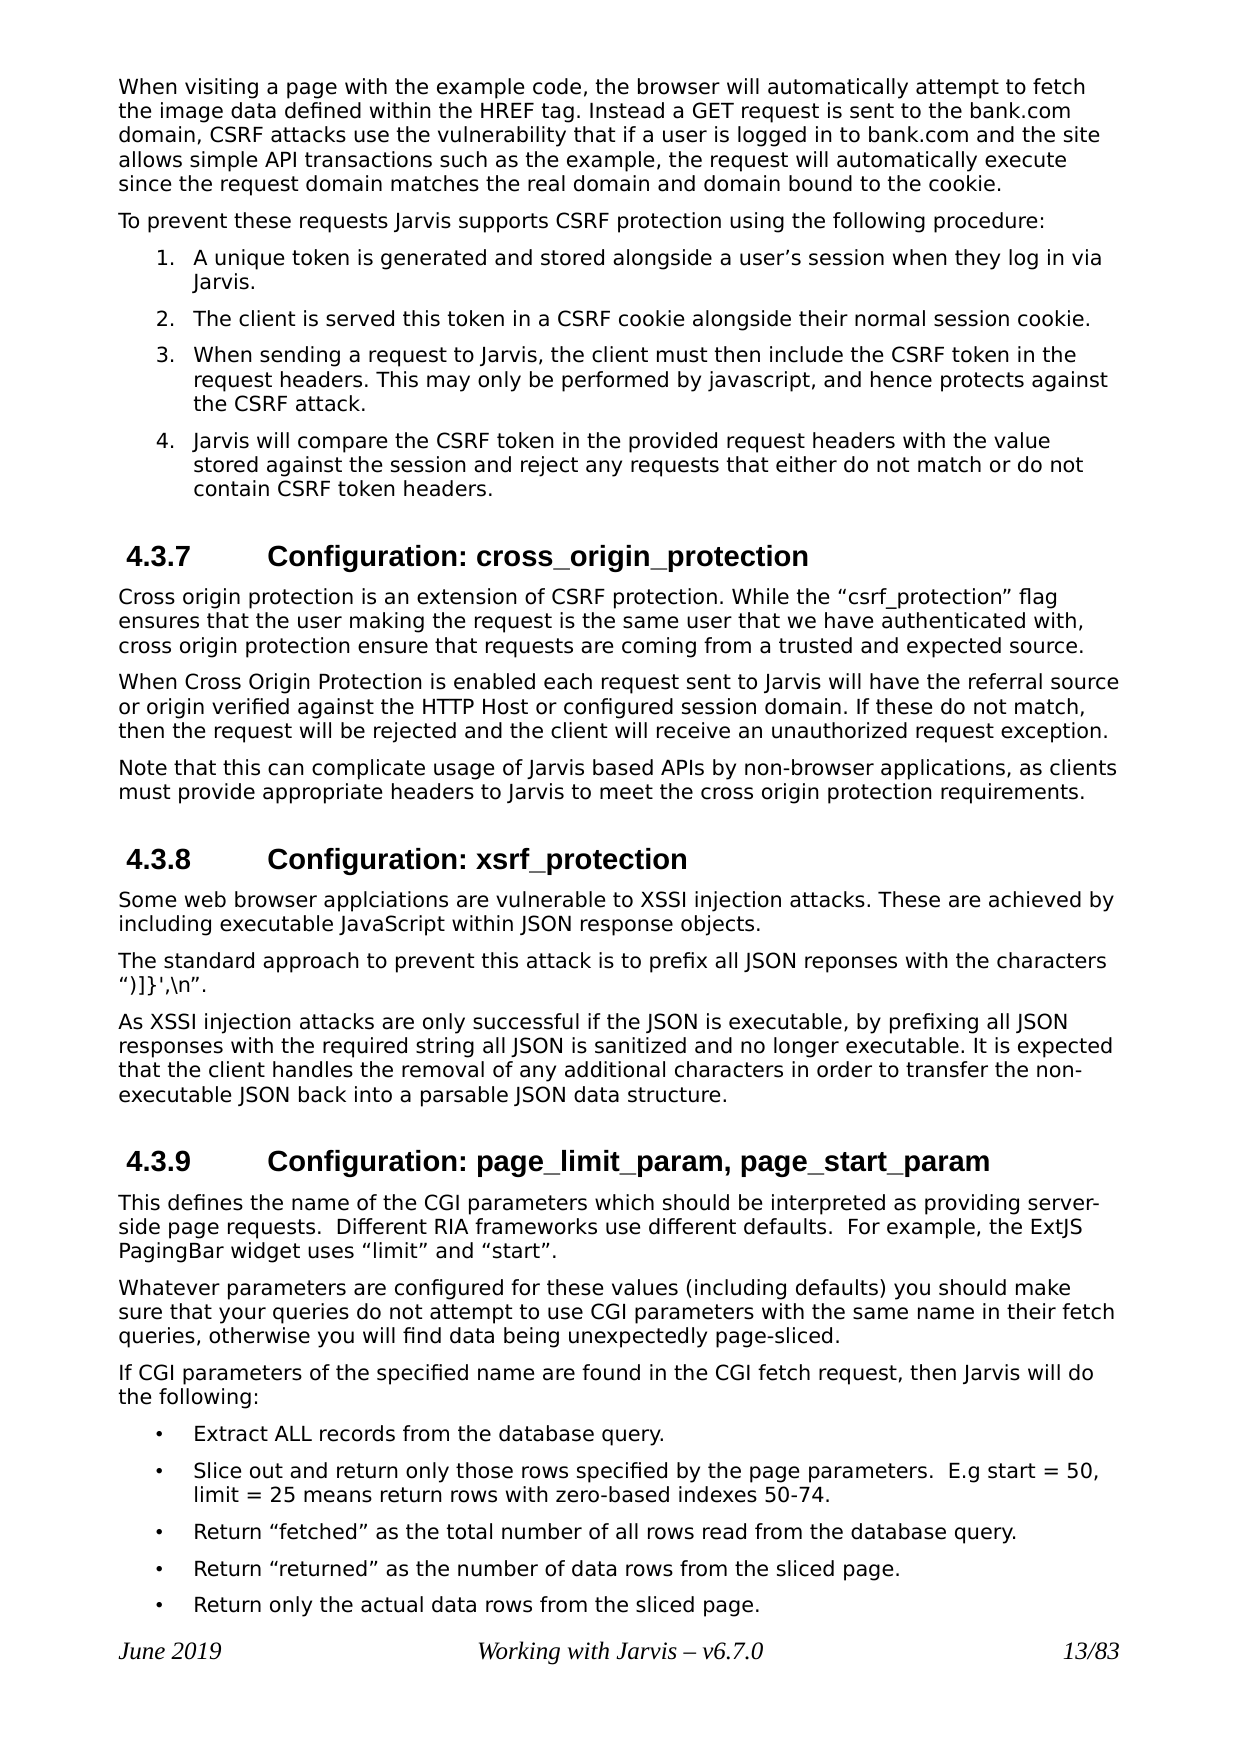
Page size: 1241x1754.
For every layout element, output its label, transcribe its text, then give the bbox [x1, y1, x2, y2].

subtitle Configuration: xsrf_protection [118, 842, 1122, 875]
list Return only the actual data rows from the sliced page. [156, 1593, 1122, 1618]
subtitle Configuration: cross_origin_protection [118, 539, 1122, 573]
text Some web browser applciations are vulnerable to XSSI injection attacks. These are achieved by including executable JavaScript within JSON response objects. [118, 888, 1122, 936]
list Jarvis will compare the CSRF token in the provided request headers with the value stored against the session and reject any requests that either do not match or do not contain CSRF token headers. [156, 429, 1122, 502]
list When sending a request to Jarvis, the client must then include the CSRF token in the request headers. This may only be performed by javascript, and hence protects against the CSRF attack. [156, 343, 1122, 416]
text Whatever parameters are configured for these values (including defaults) you should make sure that your queries do not attempt to use CGI parameters with the same name in their fetch queries, otherwise you will find data being unexpectedly page-sliced. [118, 1276, 1122, 1349]
text When visiting a page with the example code, the browser will automatically attempt to fetch the image data defined within the HREF tag. Instead a GET request is sent to the bank.com domain, CSRF attacks use the vulnerability that if a user is logged in to bank.com and the site allows simple API transactions such as the example, the request will automatically execute since the request domain matches the real domain and domain bound to the cookie. [118, 75, 1122, 196]
text This defines the name of the CGI parameters which should be interpreted as providing server-side page requests. Different RIA frameworks use different defaults. For example, the ExtJS PagingBar widget uses “limit” and “start”. [118, 1191, 1122, 1263]
text The standard approach to prevent this attack is to prefix all JSON reponses with the characters “)]}',\n”. [118, 949, 1122, 997]
text As XSSI injection attacks are only successful if the JSON is executable, by prefixing all JSON responses with the required string all JSON is sanitized and no longer executable. It is expected that the client handles the removal of any additional characters in order to transfer the non-executable JSON back into a parsable JSON data structure. [118, 1010, 1122, 1107]
list A unique token is generated and stored alongside a user’s session when they log in via Jarvis. [156, 246, 1122, 294]
list Extract ALL records from the database query. [156, 1422, 1122, 1446]
text If CGI parameters of the specified name are found in the CGI fetch request, then Jarvis will do the following: [118, 1361, 1122, 1410]
subtitle Configuration: page_limit_param, page_start_param [118, 1144, 1122, 1178]
text Note that this can complicate usage of Jarvis based APIs by non-browser applications, as clients must provide appropriate headers to Jarvis to meet the cross origin protection requirements. [118, 756, 1122, 804]
list The client is served this token in a CSRF cookie alongside their normal session cookie. [156, 307, 1122, 331]
text When Cross Origin Protection is enabled each request sent to Jarvis will have the referral source or origin verified against the HTTP Host or configured session domain. If these do not match, then the request will be rejected and the client will receive an unauthorized request exception. [118, 670, 1122, 743]
list Return “fetched” as the total number of all rows read from the database query. [156, 1520, 1122, 1544]
list Slice out and return only those rows specified by the page parameters. E.g start = 50, limit = 25 means return rows with zero-based indexes 50-74. [156, 1459, 1122, 1507]
text Cross origin protection is an extension of CSRF protection. While the “csrf_protection” flag ensures that the user making the request is the same user that we have authenticated with, cross origin protection ensure that requests are coming from a trusted and expected source. [118, 585, 1122, 658]
list Return “returned” as the number of data rows from the sliced page. [156, 1557, 1122, 1581]
text To prevent these requests Jarvis supports CSRF protection using the following procedure: [118, 209, 1122, 233]
